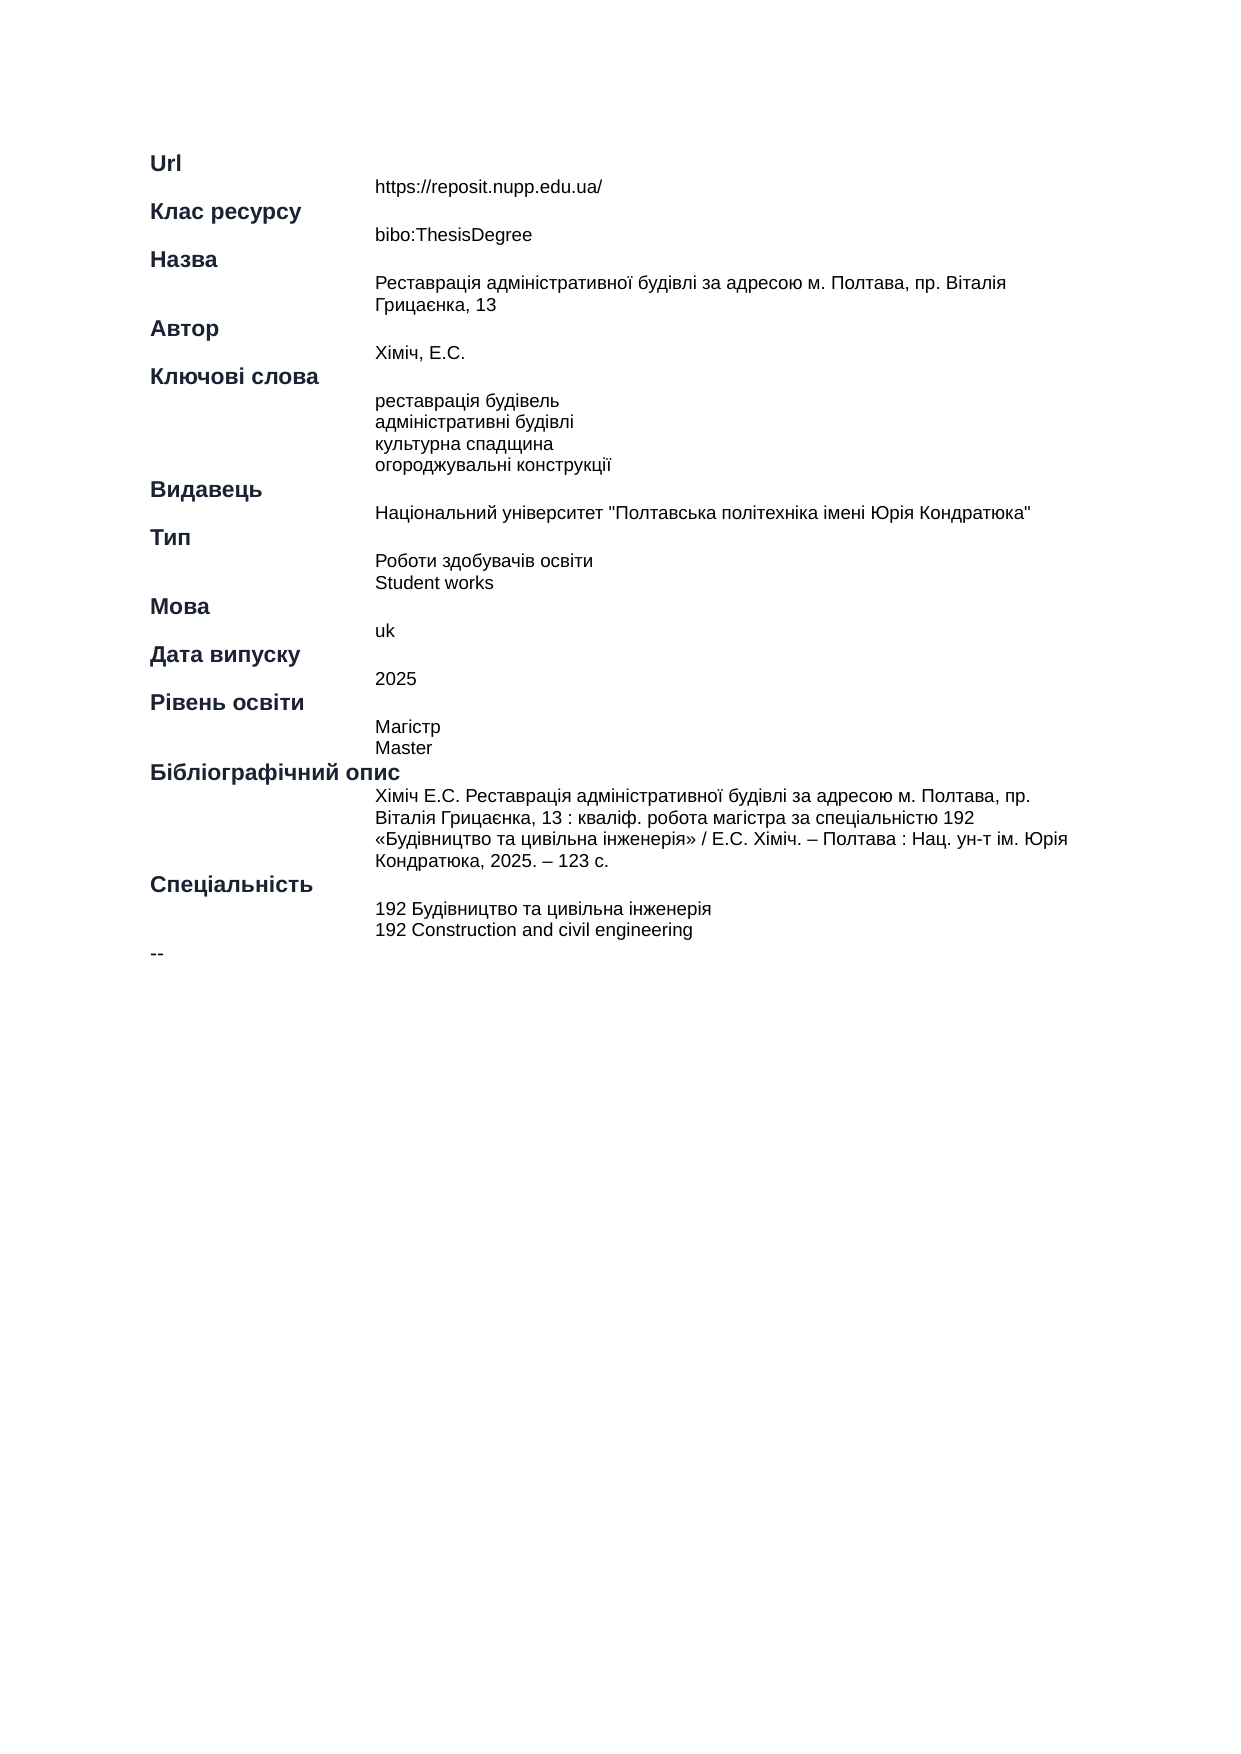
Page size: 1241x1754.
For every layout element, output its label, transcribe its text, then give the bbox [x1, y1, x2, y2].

text Видавець [150, 476, 1090, 502]
text 2025 [375, 667, 1090, 689]
text bibo:ThesisDegree [375, 224, 1090, 246]
text Автор [150, 315, 1090, 342]
text Мова [150, 593, 1090, 619]
text Хіміч Е.С. Реставрація адміністративної будівлі за адресою м. Полтава, пр. Віталія Грицаєнка, 13 : кваліф. робота магістра за спеціальністю 192 «Будівництво та цивільна інженерія» / Е.С. Хіміч. – Полтава : Нац. ун-т ім. Юрія Кондратюка, 2025. – 123 с. [375, 785, 1090, 871]
text культурна спадщина [375, 433, 1090, 454]
text Бібліографічний опис [150, 758, 1090, 785]
text Ключові слова [150, 363, 1090, 389]
text Дата випуску [150, 641, 1090, 667]
text Клас ресурсу [150, 198, 1090, 224]
text огороджувальні конструкції [375, 454, 1090, 476]
text Національний університет "Полтавська політехніка імені Юрія Кондратюка" [375, 502, 1090, 524]
text https://reposit.nupp.edu.ua/ [375, 176, 1090, 198]
text Спеціальність [150, 871, 1090, 897]
text Назва [150, 246, 1090, 272]
text -- [150, 941, 1090, 964]
text 192 Construction and civil engineering [375, 919, 1090, 941]
text Реставрація адміністративної будівлі за адресою м. Полтава, пр. Віталія Грицаєнка, 13 [375, 272, 1090, 315]
text Магістр [375, 715, 1090, 737]
text Student works [375, 572, 1090, 593]
text адміністративні будівлі [375, 411, 1090, 433]
text Рівень освіти [150, 689, 1090, 715]
text Роботи здобувачів освіти [375, 550, 1090, 572]
text Master [375, 737, 1090, 758]
text Хіміч, Е.С. [375, 342, 1090, 363]
text Url [150, 150, 1090, 176]
text реставрація будівель [375, 389, 1090, 411]
text 192 Будівництво та цивільна інженерія [375, 897, 1090, 919]
text uk [375, 619, 1090, 641]
text Тип [150, 524, 1090, 550]
